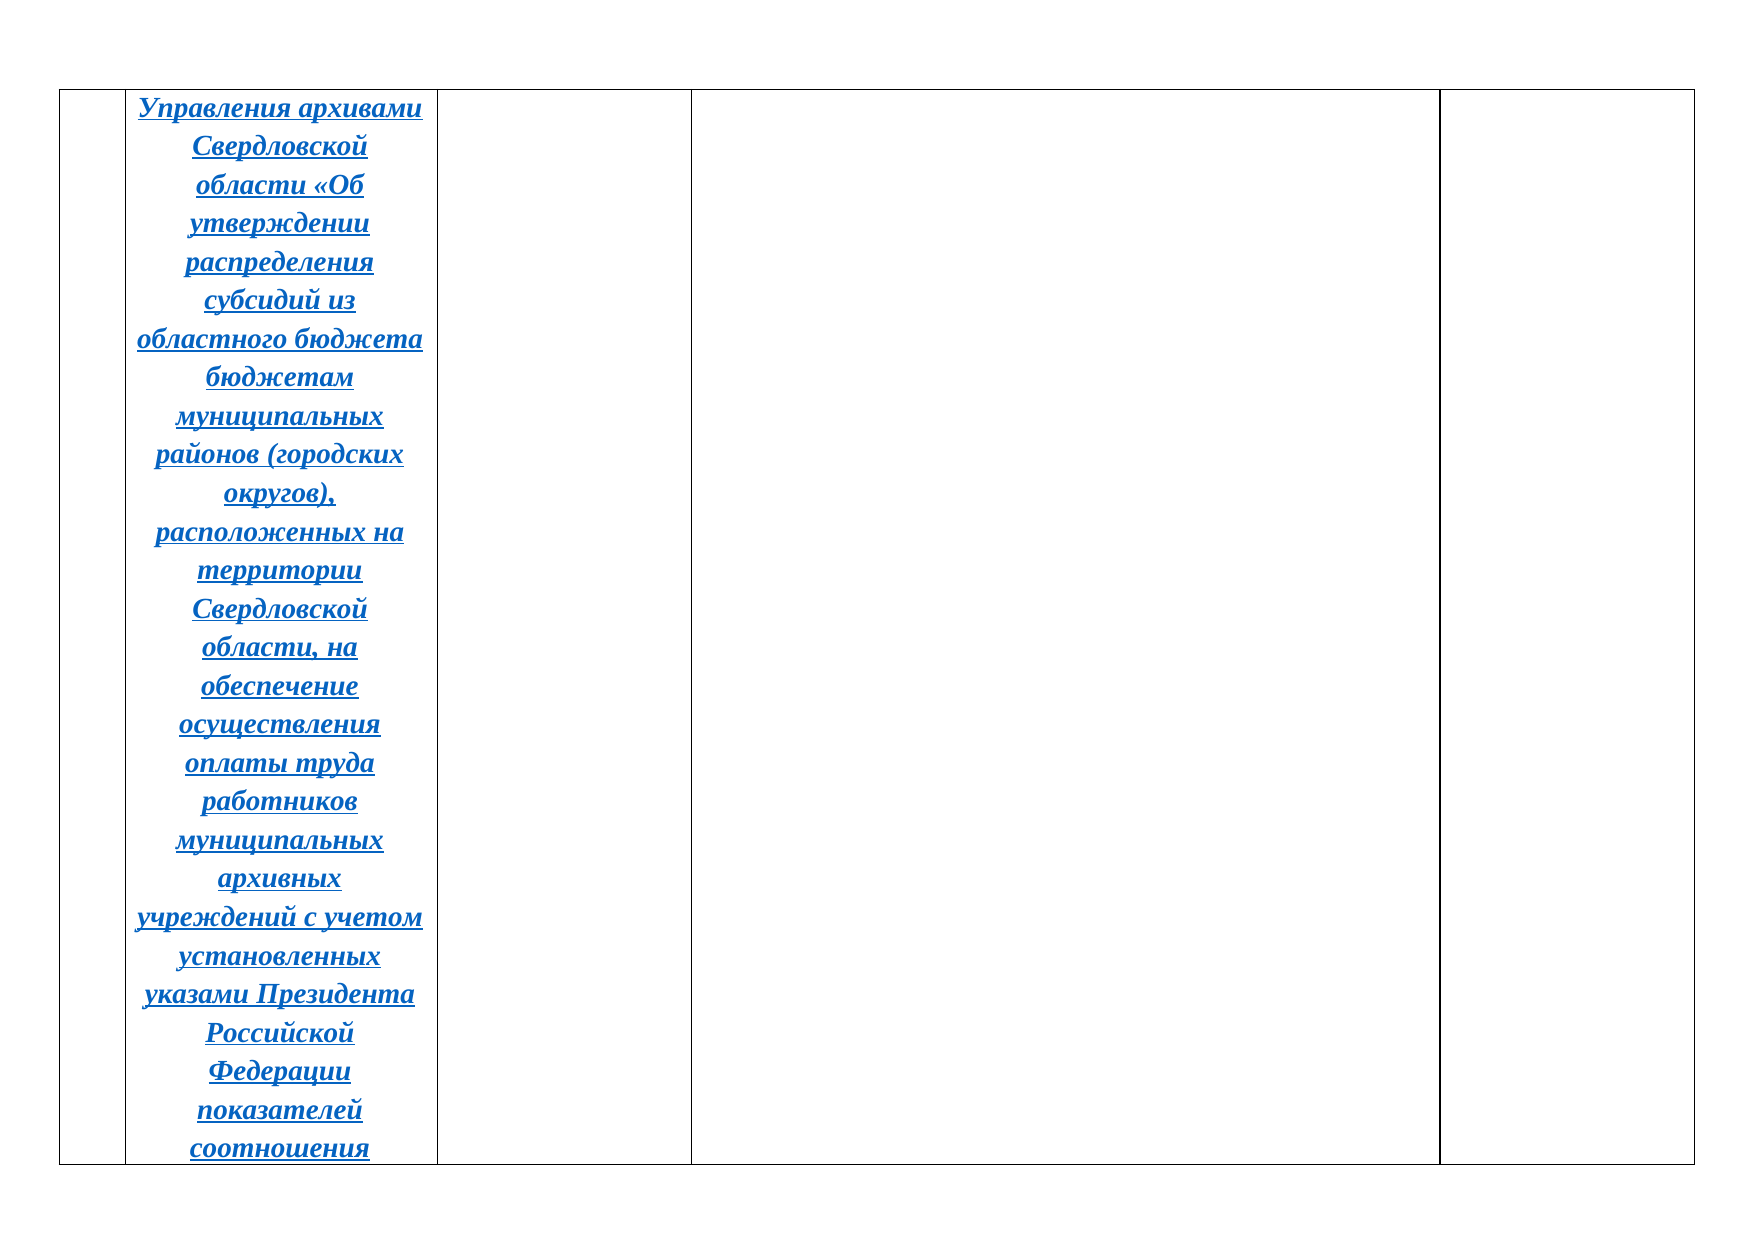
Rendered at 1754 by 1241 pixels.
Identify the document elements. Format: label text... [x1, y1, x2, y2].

table_cell [692, 90, 1439, 1164]
table_cell Управления архивами Свердловской области «Об утверждении распределения субсидий из областного бюджета бюджетам муниципальных районов (городских округов), расположенных на территории Свердловской области, на обеспечение осуществления оплаты труда работников муниципальных архивных учреждений с учетом установленных указами Президента Российской Федерации показателей соотношения [126, 90, 437, 1164]
table_cell [438, 90, 691, 1164]
table_cell [60, 90, 125, 1164]
table_cell [1441, 90, 1694, 1164]
